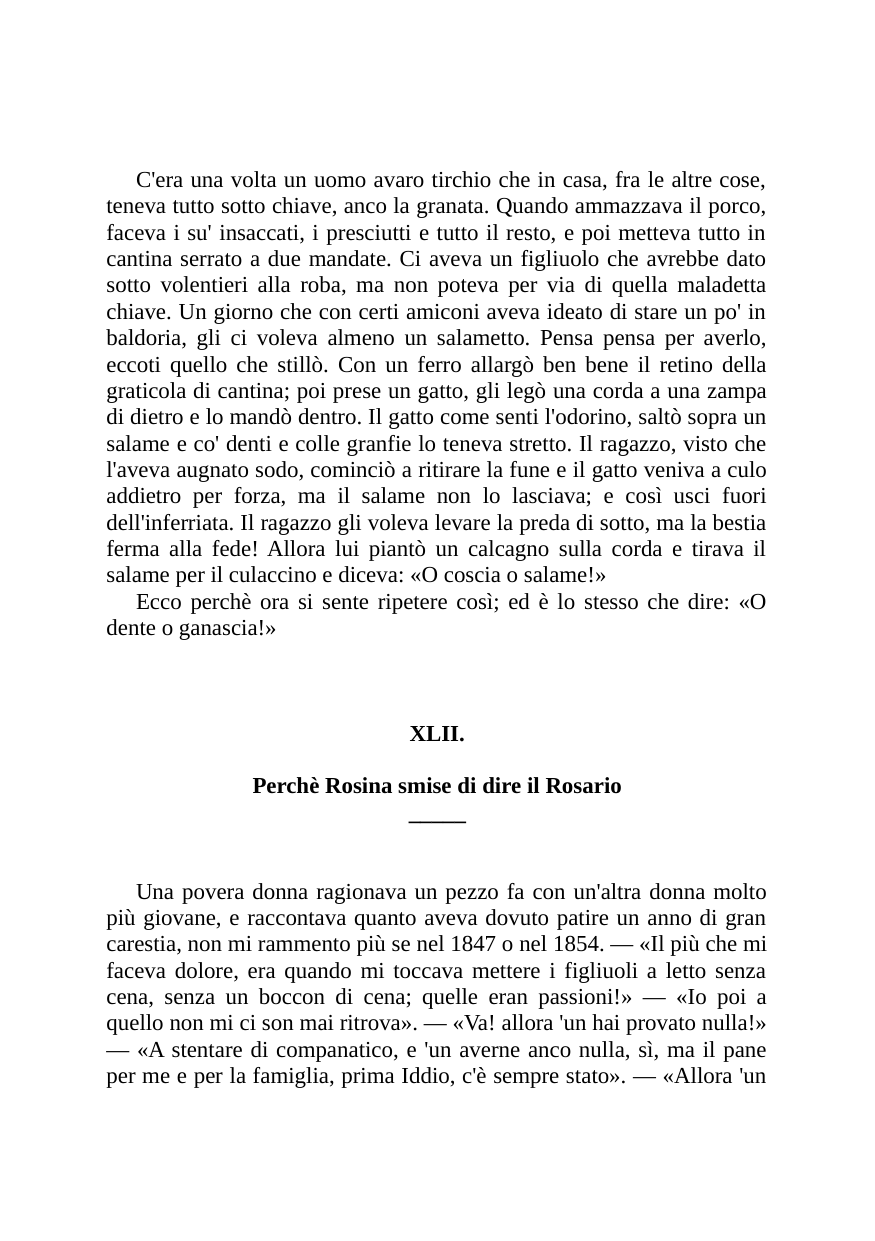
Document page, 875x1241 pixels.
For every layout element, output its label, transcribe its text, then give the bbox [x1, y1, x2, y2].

text XLII. [106, 719, 768, 746]
text _____ [106, 799, 768, 825]
text Perchè Rosina smise di dire il Rosario [106, 772, 768, 799]
text C'era una volta un uomo avaro tirchio che in casa, fra le altre cose, teneva tutto sotto chiave, anco la granata. Quando ammazzava il porco, faceva i su' insaccati, i presciutti e tutto il resto, e poi metteva tutto in cantina serrato a due mandate. Ci aveva un figliuolo che avrebbe dato sotto volentieri alla roba, ma non poteva per via di quella maladetta chiave. Un giorno che con certi amiconi aveva ideato di stare un po' in baldoria, gli ci voleva almeno un salametto. Pensa pensa per averlo, eccoti quello che stillò. Con un ferro allargò ben bene il retino della graticola di cantina; poi prese un gatto, gli legò una corda a una zampa di dietro e lo mandò dentro. Il gatto come senti l'odorino, saltò sopra un salame e co' denti e colle granfie lo teneva stretto. Il ragazzo, visto che l'aveva augnato sodo, cominciò a ritirare la fune e il gatto veniva a culo addietro per forza, ma il salame non lo lasciava; e così usci fuori dell'inferriata. Il ragazzo gli voleva levare la preda di sotto, ma la bestia ferma alla fede! Allora lui piantò un calcagno sulla corda e tirava il salame per il culaccino e diceva: «O coscia o salame!» [106, 166, 768, 588]
text Ecco perchè ora si sente ripetere così; ed è lo stesso che dire: «O dente o ganascia!» [106, 588, 768, 641]
text Una povera donna ragionava un pezzo fa con un'altra donna molto più giovane, e raccontava quanto aveva dovuto patire un anno di gran carestia, non mi rammento più se nel 1847 o nel 1854. — «Il più che mi faceva dolore, era quando mi toccava mettere i figliuoli a letto senza cena, senza un boccon di cena; quelle eran passioni!» — «Io poi a quello non mi ci son mai ritrova». — «Va! allora 'un hai provato nulla!» — «A stentare di companatico, e 'un averne anco nulla, sì, ma il pane per me e per la famiglia, prima Iddio, c'è sempre stato». — «Allora 'un [106, 878, 768, 1088]
